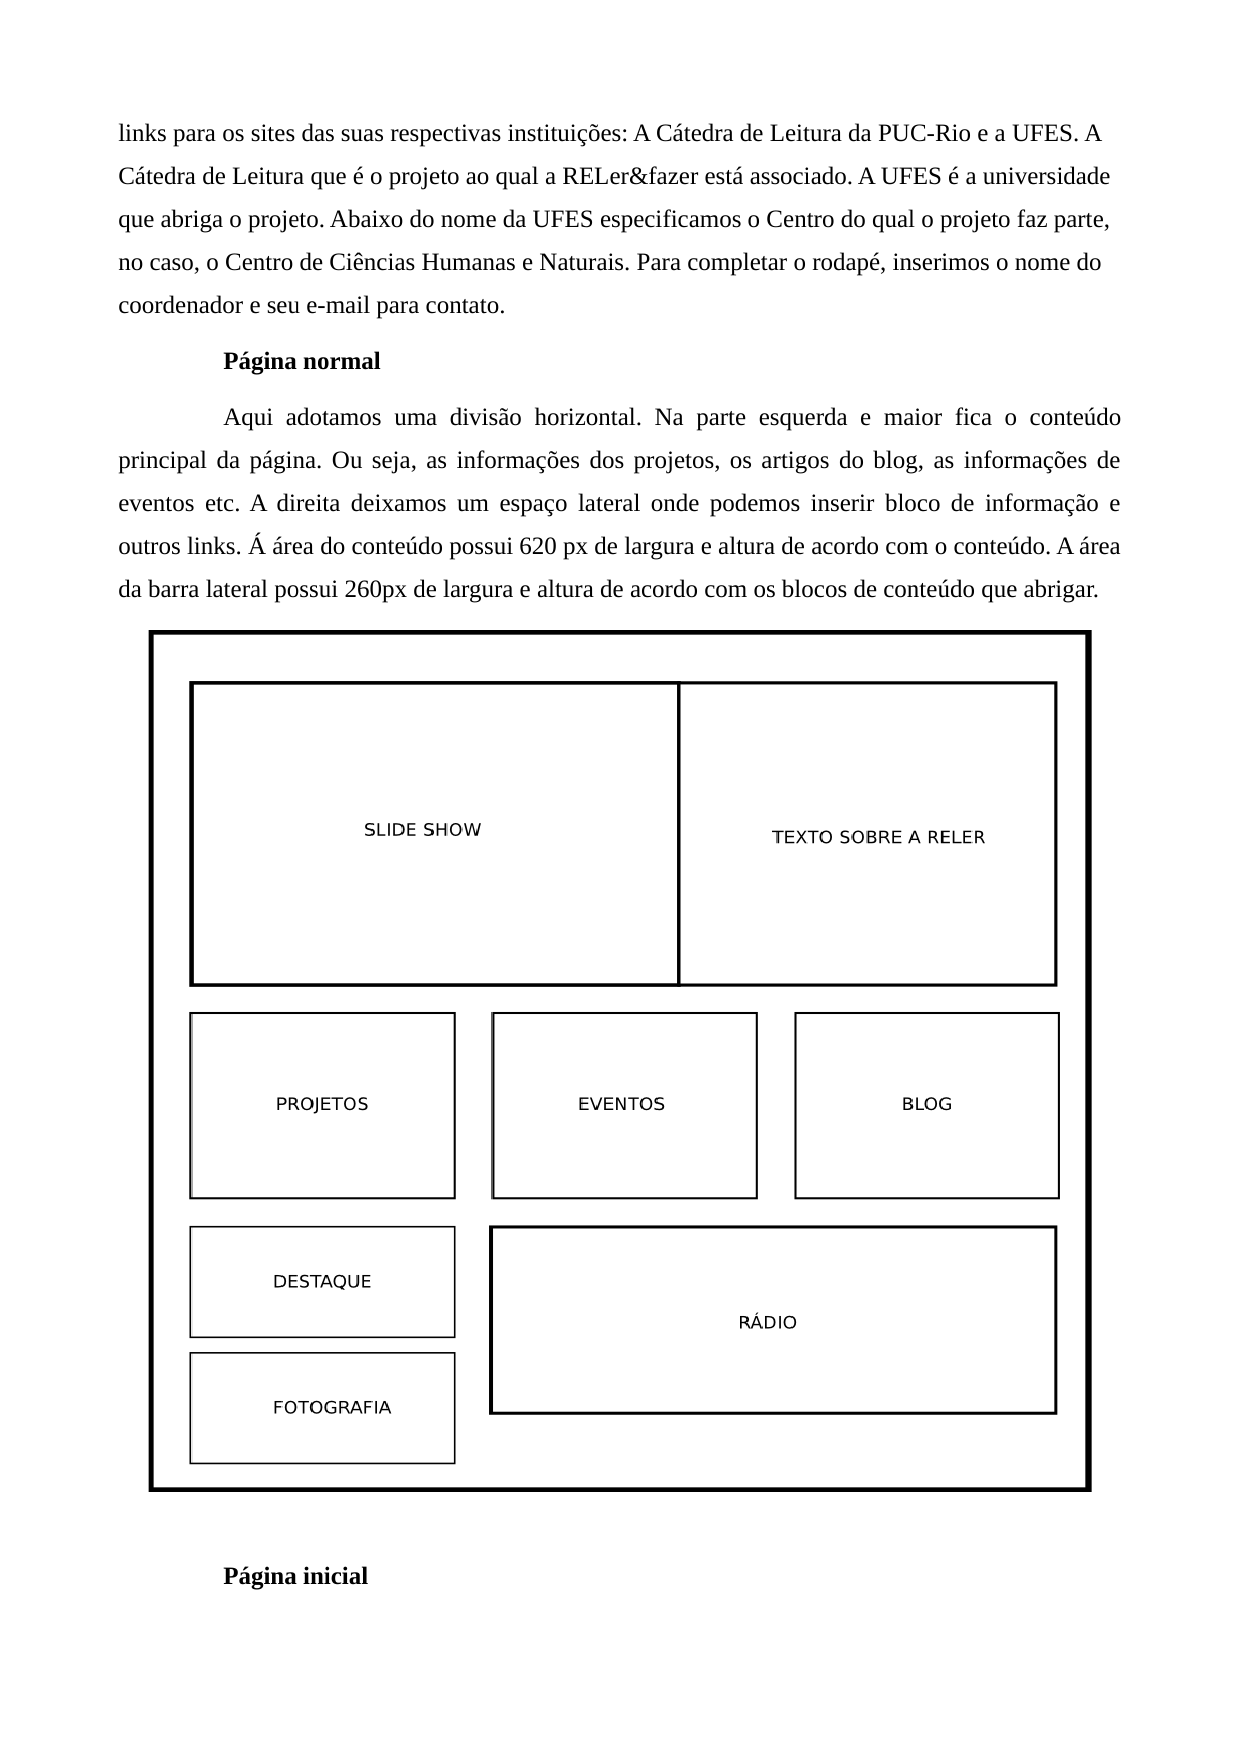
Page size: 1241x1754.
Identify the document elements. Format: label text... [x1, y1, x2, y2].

picture [148, 630, 1092, 1492]
text links para os sites das suas respectivas instituições: A Cátedra de Leitura da PUC-Rio e a UFES. A Cátedra de Leitura que é o projeto ao qual a RELer&fazer está associado. A UFES é a universidade que abriga o projeto. Abaixo do nome da UFES especificamos o Centro do qual o projeto faz parte, no caso, o Centro de Ciências Humanas e Naturais. Para completar o rodapé, inserimos o nome do coordenador e seu e-mail para contato. [118, 118, 1122, 319]
text Página normal [118, 346, 1122, 375]
text Aqui adotamos uma divisão horizontal. Na parte esquerda e maior fica o conteúdo principal da página. Ou seja, as informações dos projetos, os artigos do blog, as informações de eventos etc. A direita deixamos um espaço lateral onde podemos inserir bloco de informação e outros links. Á área do conteúdo possui 620 px de largura e altura de acordo com o conteúdo. A área da barra lateral possui 260px de largura e altura de acordo com os blocos de conteúdo que abrigar. [118, 402, 1122, 603]
text Página inicial [118, 1561, 1122, 1590]
